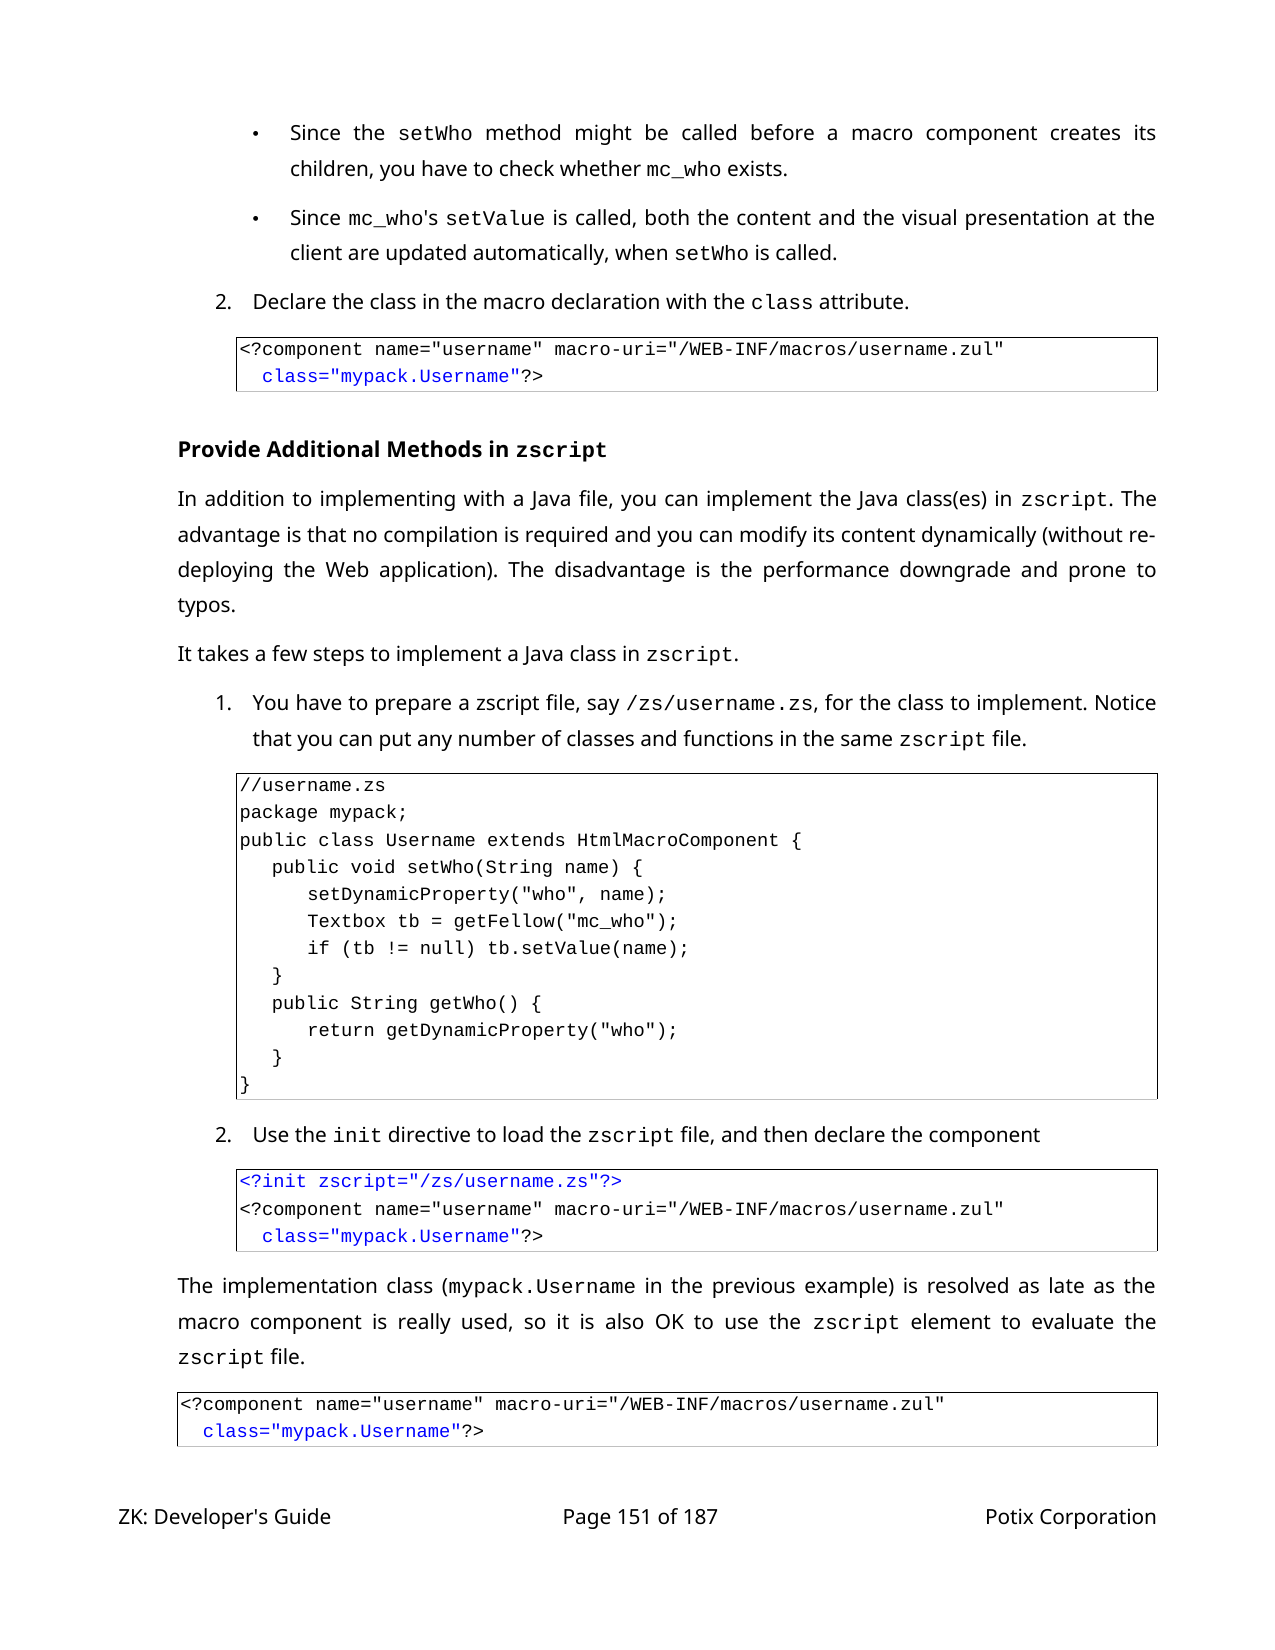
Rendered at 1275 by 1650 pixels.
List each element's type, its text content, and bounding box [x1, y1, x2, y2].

text class="mypack.Username"?> [237, 1223, 1157, 1251]
list Declare the class in the macro declaration with the class attribute. [215, 287, 1157, 316]
text It takes a few steps to implement a Java class in zscript. [177, 639, 1157, 668]
list Use the init directive to load the zscript file, and then declare the component [215, 1120, 1157, 1148]
text return getDynamicProperty("who"); [237, 1018, 1157, 1042]
text The implementation class (mypack.Username in the previous example) is resolved as late as the macro component is really used, so it is also OK to use the zscript element to evaluate the zscript file. [177, 1271, 1157, 1371]
text <?component name="username" macro-uri="/WEB-INF/macros/username.zul" [178, 1393, 1157, 1416]
list Since the setWho method might be called before a macro component creates its children, you have to check whether mc_who exists. [252, 118, 1157, 182]
subtitle Provide Additional Methods in zscript [177, 434, 1157, 464]
list Since mc_who's setValue is called, both the content and the visual presentation at the client are updated automatically, when setWho is called. [252, 203, 1157, 267]
text package mypack; [237, 800, 1157, 824]
text //username.zs [237, 774, 1157, 797]
text if (tb != null) tb.setValue(name); [237, 936, 1157, 960]
text public class Username extends HtmlMacroComponent { [237, 827, 1157, 852]
text public String getWho() { [237, 991, 1157, 1015]
text <?component name="username" macro-uri="/WEB-INF/macros/username.zul" [237, 1196, 1157, 1221]
text <?init zscript="/zs/username.zs"?> [237, 1170, 1157, 1193]
text In addition to implementing with a Java file, you can implement the Java class(es) in zscript. The advantage is that no compilation is required and you can modify its content dynamically (without re-deploying the Web application). The disadvantage is the performance downgrade and prone to typos. [177, 484, 1157, 618]
text public void setWho(String name) { [237, 854, 1157, 879]
text <?component name="username" macro-uri="/WEB-INF/macros/username.zul" [237, 338, 1157, 361]
text setDynamicProperty("who", name); [237, 882, 1157, 906]
text } [237, 1072, 1157, 1099]
text class="mypack.Username"?> [178, 1419, 1157, 1446]
list You have to prepare a zscript file, say /zs/username.zs, for the class to implement. Notice that you can put any number of classes and functions in the same zscript file. [215, 688, 1157, 752]
text } [237, 1045, 1157, 1069]
text Textbox tb = getFellow("mc_who"); [237, 909, 1157, 933]
text } [237, 963, 1157, 988]
text class="mypack.Username"?> [237, 364, 1157, 391]
